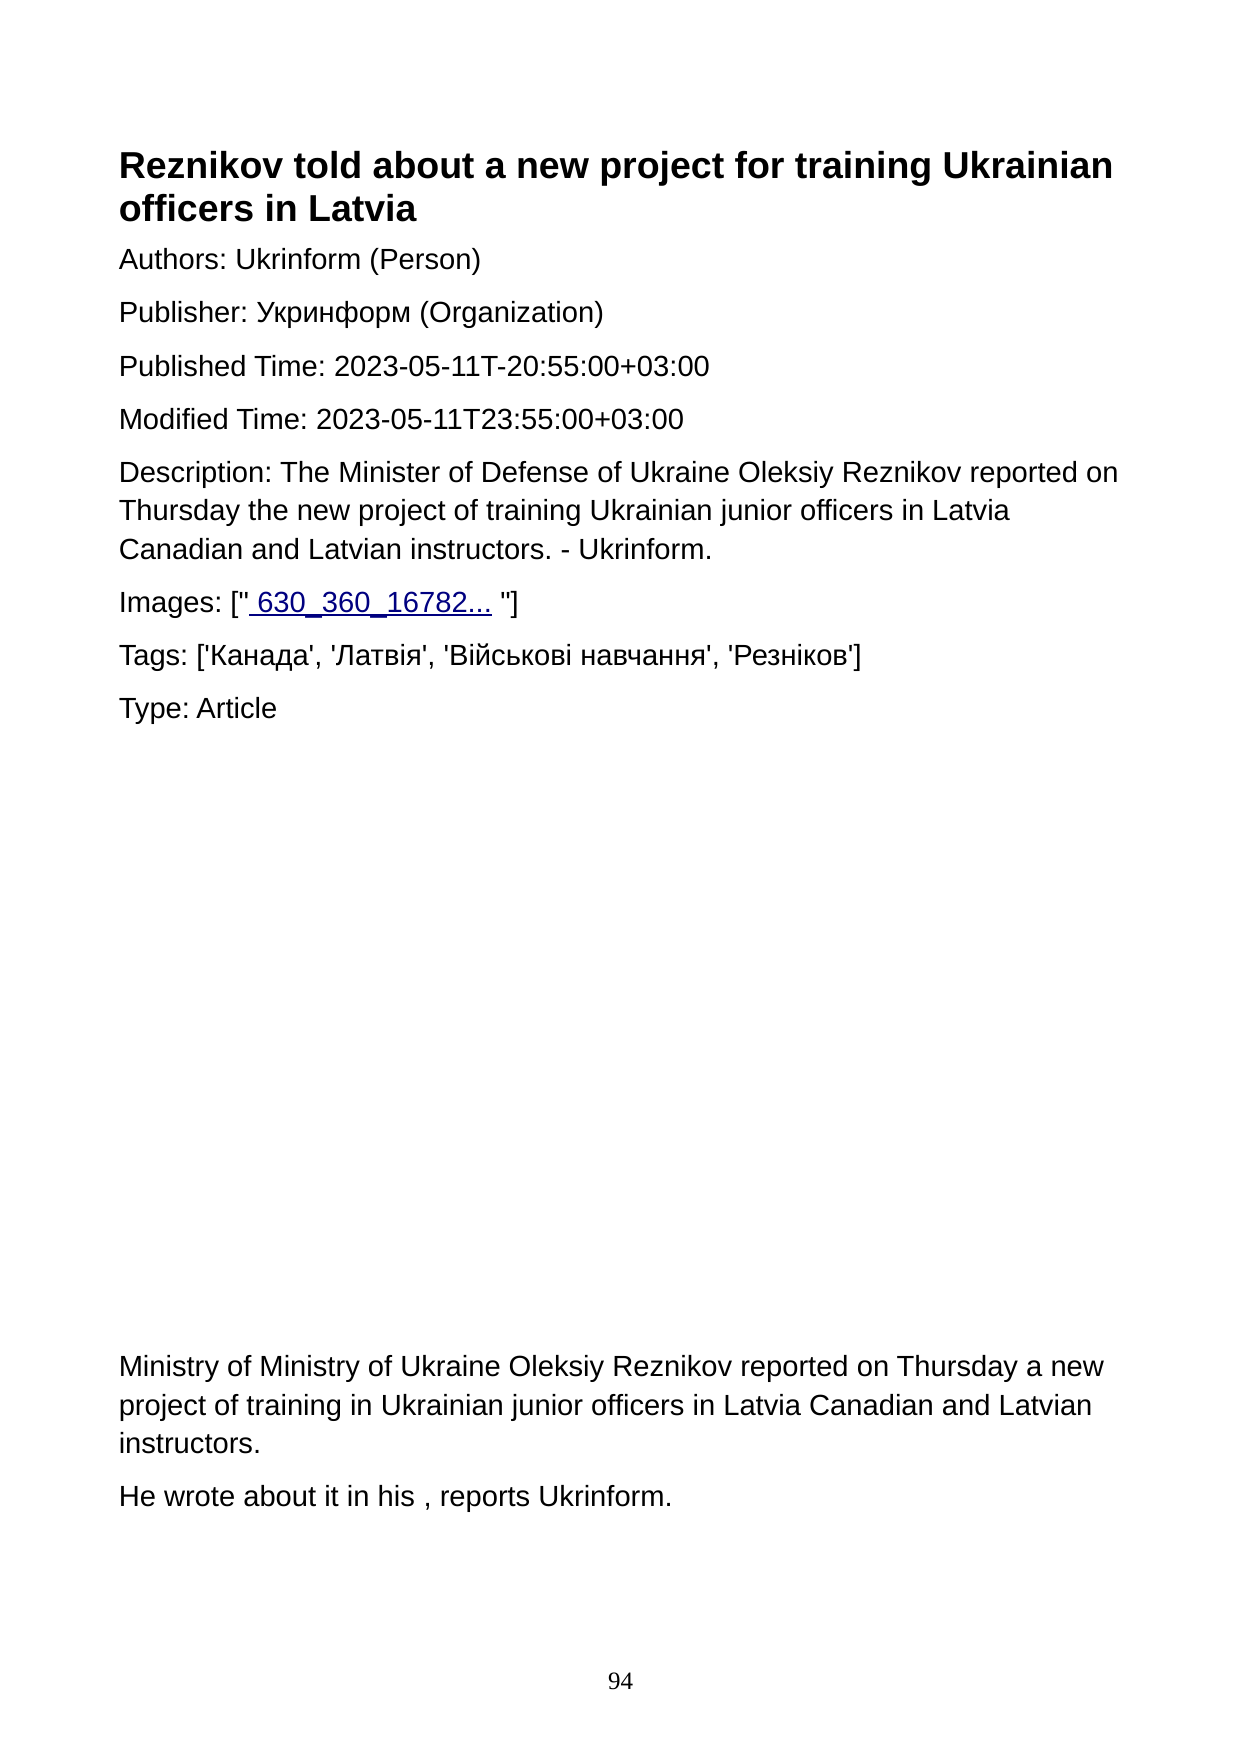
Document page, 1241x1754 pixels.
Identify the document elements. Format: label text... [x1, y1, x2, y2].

subtitle Reznikov told about a new project for training Ukrainian officers in Latvia [118, 143, 1122, 230]
text Description: The Minister of Defense of Ukraine Oleksiy Reznikov reported on Thursday the new project of training Ukrainian junior officers in Latvia Canadian and Latvian instructors. - Ukrinform. [118, 455, 1122, 565]
text Ministry of Ministry of Ukraine Oleksiy Reznikov reported on Thursday a new project of training in Ukrainian junior officers in Latvia Canadian and Latvian instructors. [118, 744, 1122, 1459]
text Modified Time: 2023-05-11T23:55:00+03:00 [118, 402, 1122, 435]
text Tags: ['Канада', 'Латвія', 'Військові навчання', 'Резніков'] [118, 638, 1122, 672]
text Type: Article [118, 691, 1122, 725]
text Authors: Ukrinform (Person) [118, 242, 1122, 276]
text Publisher: Укринформ (Organization) [118, 295, 1122, 329]
text Published Time: 2023-05-11T-20:55:00+03:00 [118, 348, 1122, 382]
text Images: [" 630_360_16782... "] [118, 585, 1122, 618]
text He wrote about it in his , reports Ukrinform. [118, 1479, 1122, 1513]
